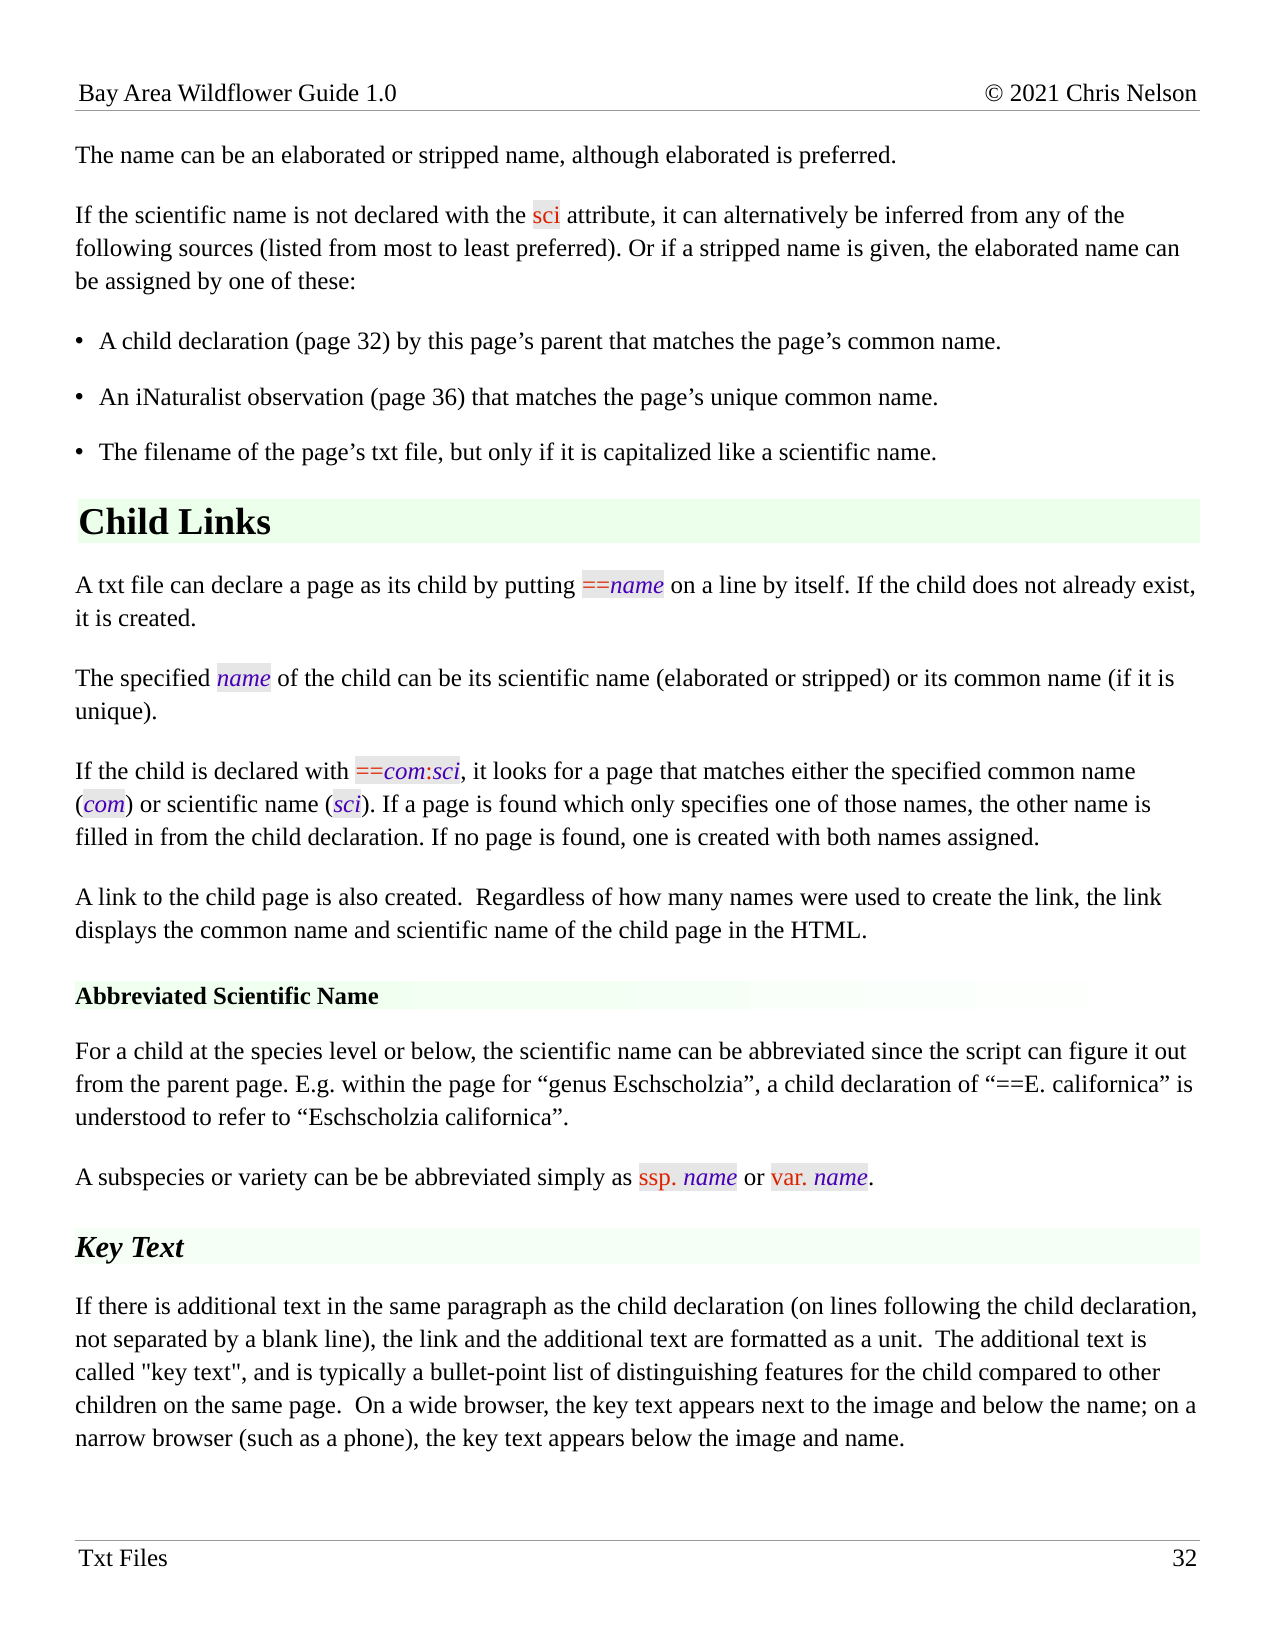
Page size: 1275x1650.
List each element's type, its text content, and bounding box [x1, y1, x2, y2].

text If the child is declared with ==com:sci, it looks for a page that matches either the specified common name (com) or scientific name (sci). If a page is found which only specifies one of those names, the other name is filled in from the child declaration. If no page is found, one is created with both names assigned. [75, 756, 1200, 851]
list A child declaration (page 32) by this page’s parent that matches the page’s common name. [75, 326, 1200, 355]
text A link to the child page is also created. Regardless of how many names were used to create the link, the link displays the common name and scientific name of the child page in the HTML. [75, 882, 1200, 944]
subtitle Key Text [75, 1228, 1200, 1264]
text If there is additional text in the same paragraph as the child declaration (on lines following the child declaration, not separated by a blank line), the link and the additional text are formatted as a unit. The additional text is called "key text", and is typically a bullet-point list of distinguishing features for the child compared to other children on the same page. On a wide browser, the key text appears next to the image and below the name; on a narrow browser (such as a phone), the key text appears below the image and name. [75, 1291, 1200, 1452]
list The filename of the page’s txt file, but only if it is capitalized like a scientific name. [75, 437, 1200, 466]
text A txt file can declare a page as its child by putting ==name on a line by itself. If the child does not already exist, it is created. [75, 570, 1200, 632]
text For a child at the species level or below, the scientific name can be abbreviated since the script can figure it out from the parent page. E.g. within the page for “genus Eschscholzia”, a child declaration of “==E. californica” is understood to refer to “Eschscholzia californica”. [75, 1036, 1200, 1131]
list An iNaturalist observation (page 36) that matches the page’s unique common name. [75, 382, 1200, 410]
text A subspecies or variety can be be abbreviated simply as ssp. name or var. name. [75, 1162, 1200, 1191]
subtitle Child Links [78, 499, 1200, 543]
text The specified name of the child can be its scientific name (elaborated or stripped) or its common name (if it is unique). [75, 663, 1200, 724]
text If the scientific name is not declared with the sci attribute, it can alternatively be inferred from any of the following sources (listed from most to least preferred). Or if a stripped name is given, the elaborated name can be assigned by one of these: [75, 200, 1200, 295]
subtitle Abbreviated Scientific Name [75, 981, 1200, 1009]
text The name can be an elaborated or stripped name, although elaborated is preferred. [75, 140, 1200, 169]
